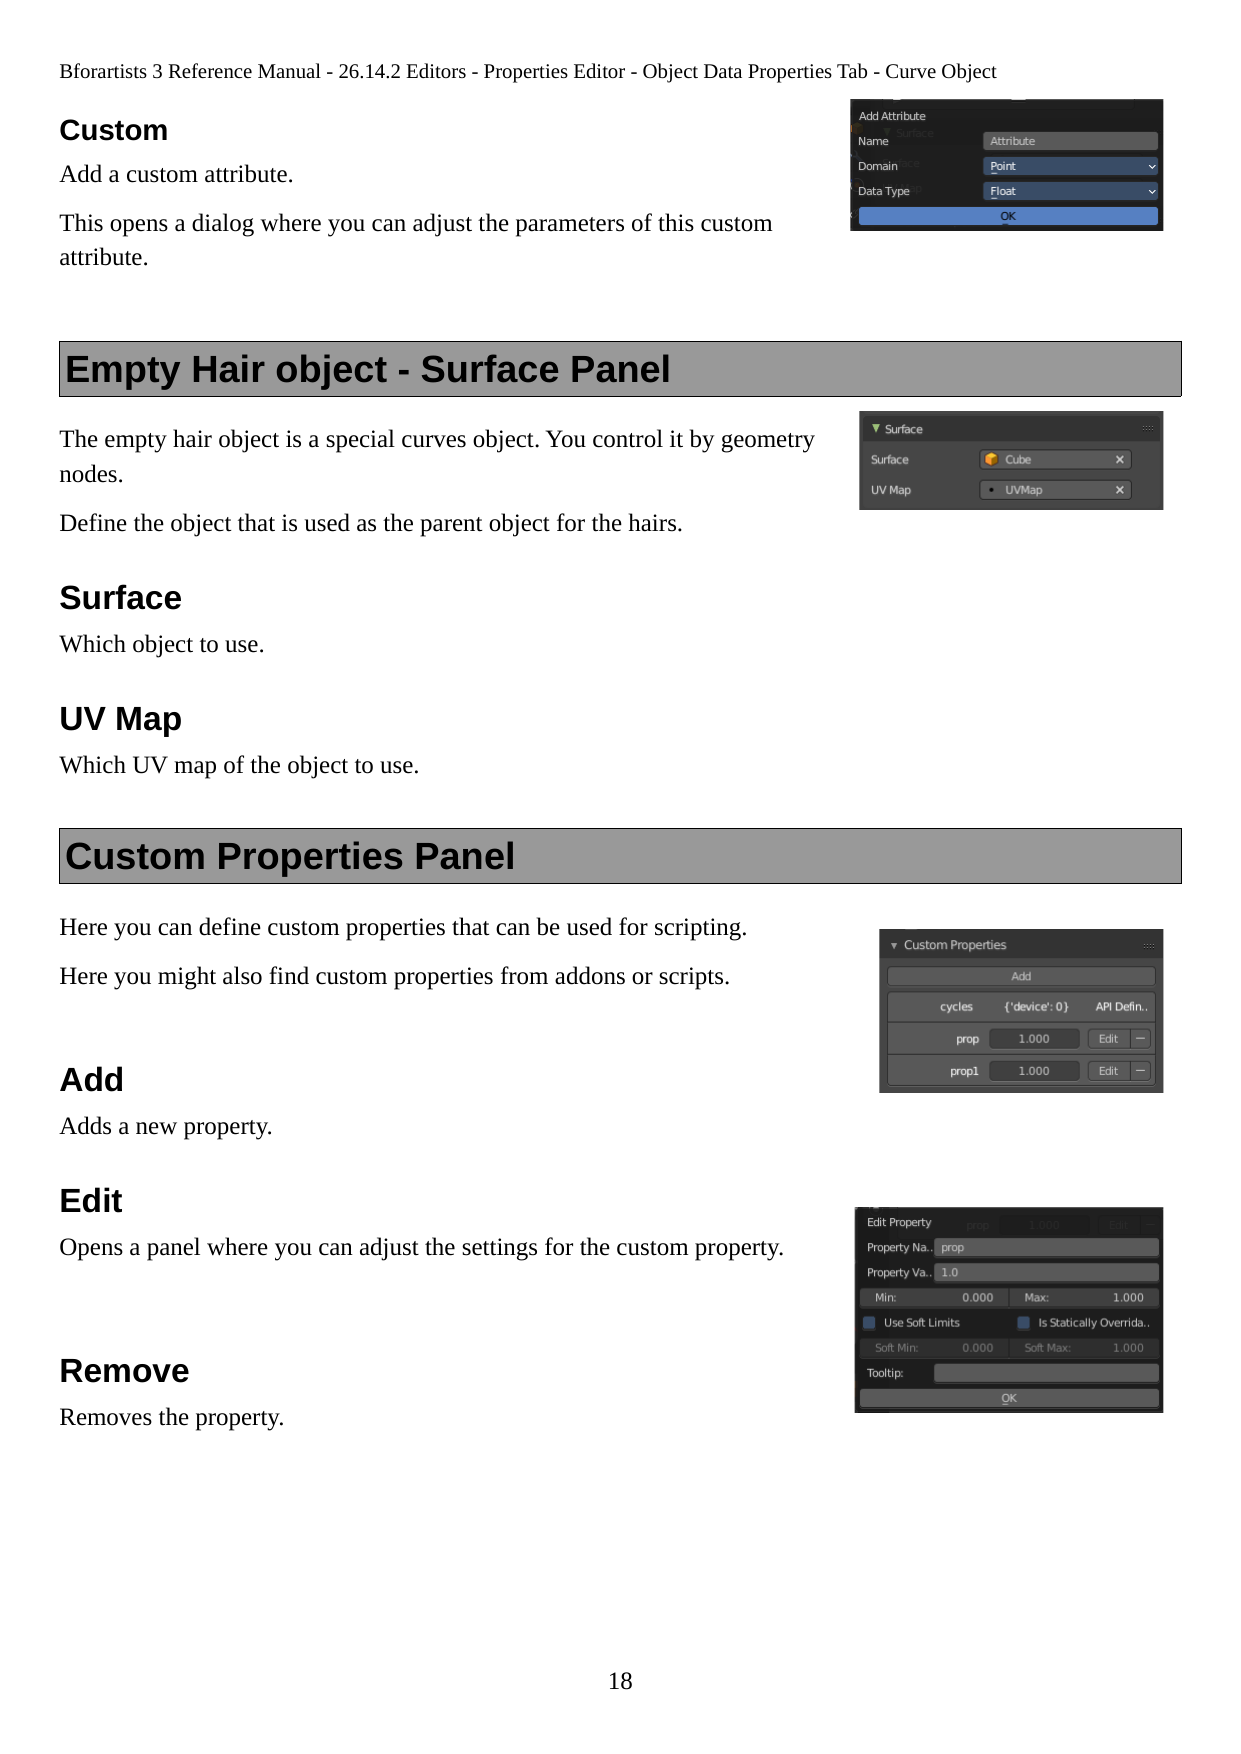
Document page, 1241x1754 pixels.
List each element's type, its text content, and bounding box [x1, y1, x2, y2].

subtitle [1164, 113, 1181, 146]
text Define the object that is used as the parent object for the hairs. [59, 508, 1181, 537]
subtitle [1164, 1351, 1181, 1389]
text Here you can define custom properties that can be used for scripting. [59, 912, 1181, 941]
text [1164, 159, 1181, 188]
subtitle Remove [59, 1351, 854, 1389]
text Which object to use. [59, 629, 1181, 658]
text Here you might also find custom properties from addons or scripts. [59, 961, 879, 990]
subtitle Add [59, 1060, 1181, 1098]
picture [850, 99, 1164, 231]
text Removes the property. [59, 1402, 1181, 1431]
picture [879, 929, 1164, 1093]
text Which UV map of the object to use. [59, 750, 1181, 779]
text Add a custom attribute. [59, 159, 850, 188]
table_header Custom Properties Panel [60, 829, 1181, 883]
subtitle Surface [59, 578, 1181, 617]
picture [854, 1207, 1164, 1413]
subtitle Custom [59, 113, 850, 146]
table_header Empty Hair object - Surface Panel [60, 342, 1181, 396]
subtitle Edit [59, 1181, 1181, 1219]
text Adds a new property. [59, 1111, 1181, 1140]
text Opens a panel where you can adjust the settings for the custom property. [59, 1232, 854, 1261]
text This opens a dialog where you can adjust the parameters of this custom attribute. [59, 208, 1181, 271]
picture [859, 411, 1164, 510]
text The empty hair object is a special curves object. You control it by geometry nodes. [59, 424, 859, 488]
subtitle UV Map [59, 699, 1181, 738]
